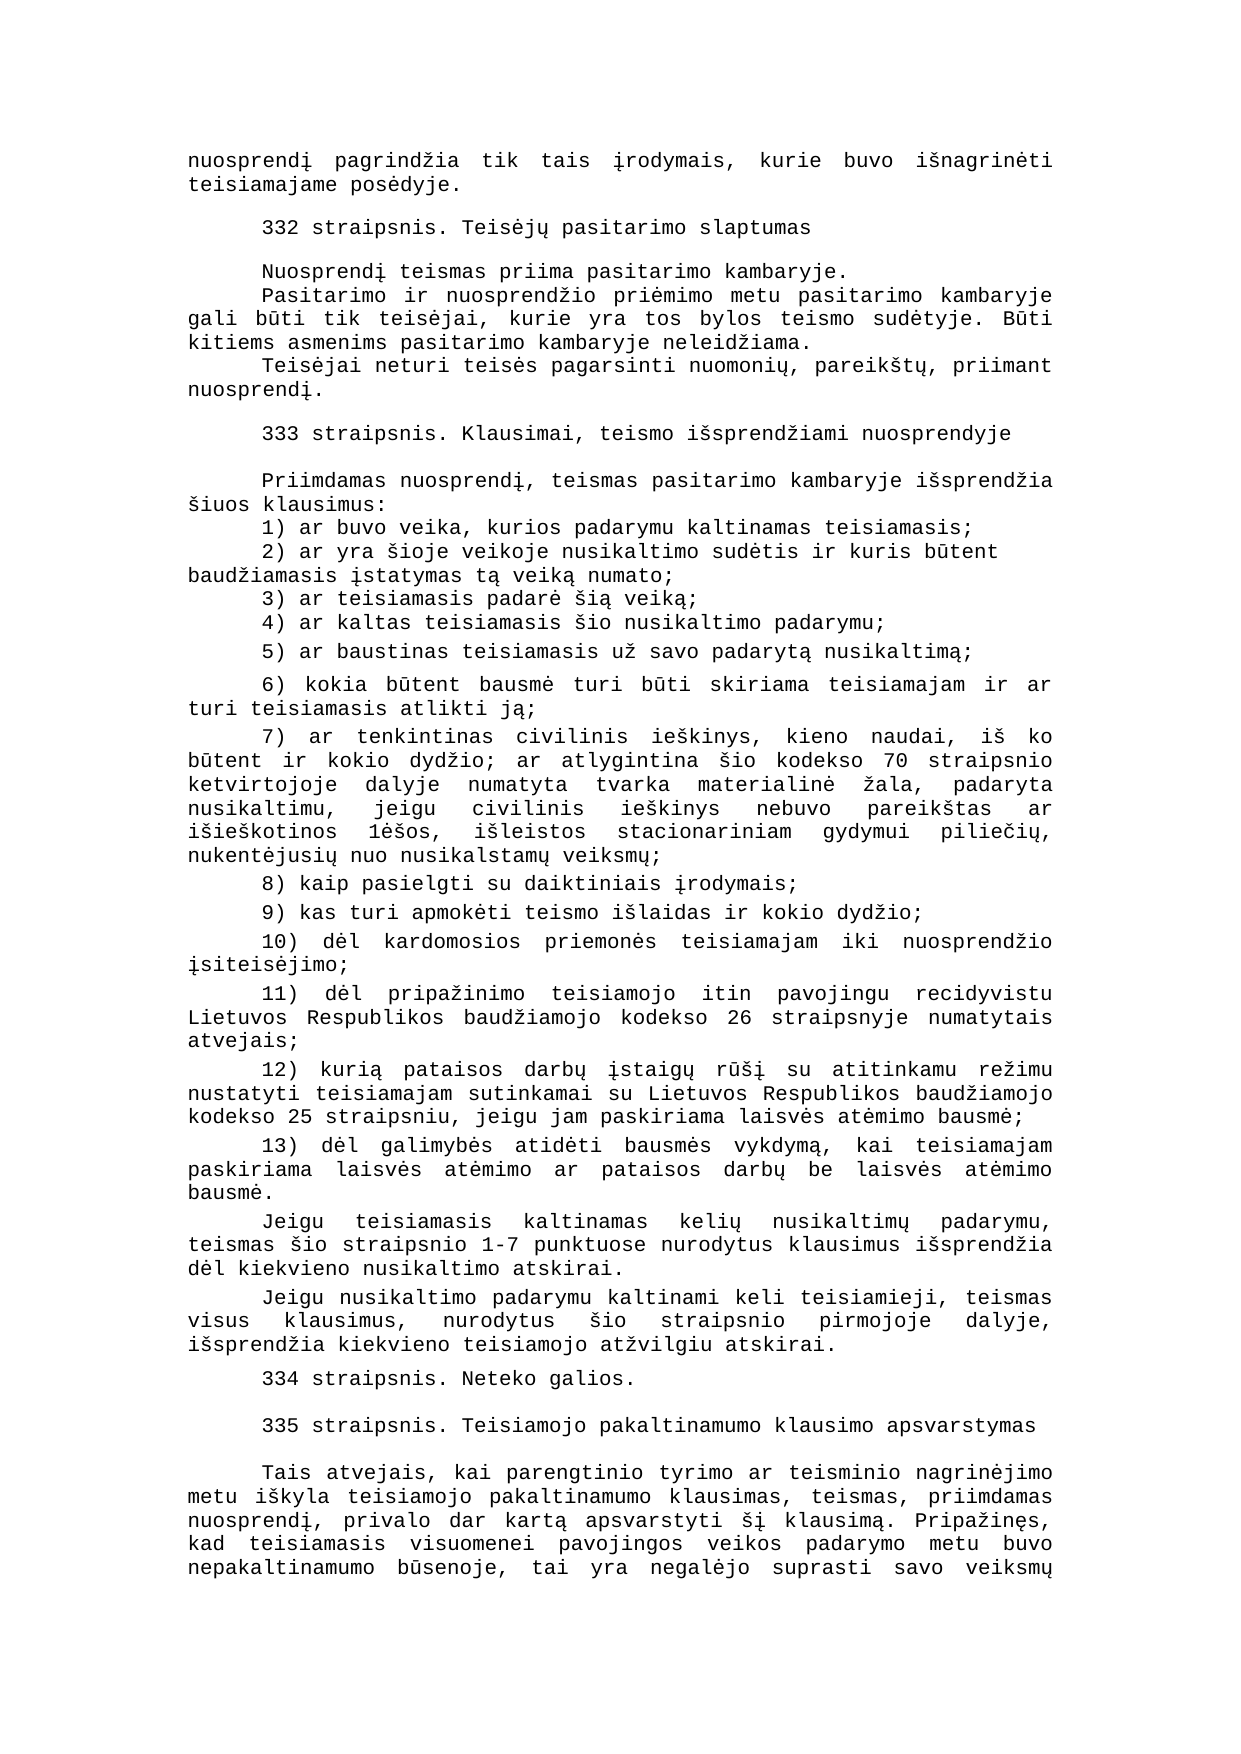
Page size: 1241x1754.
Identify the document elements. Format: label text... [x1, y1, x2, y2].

text 9) kas turi apmokėti teismo išlaidas ir kokio dydžio; [187, 902, 1053, 926]
text 2) ar yra šioje veikoje nusikaltimo sudėtis ir kuris būtent [187, 541, 1053, 565]
text 3) ar teisiamasis padarė šią veiką; [187, 588, 1053, 612]
text 5) ar baustinas teisiamasis už savo padarytą nusikaltimą; [187, 641, 1053, 664]
text Priimdamas nuosprendį, teismas pasitarimo kambaryje išsprendžia šiuos klausimus: [187, 470, 1053, 517]
text Nuosprendį teismas priima pasitarimo kambaryje. [187, 261, 1053, 284]
text baudžiamasis įstatymas tą veiką numato; [187, 565, 1053, 588]
text 6) kokia būtent bausmė turi būti skiriama teisiamajam ir ar turi teisiamasis atlikti ją; [187, 674, 1053, 722]
text 12) kurią pataisos darbų įstaigų rūšį su atitinkamu režimu nustatyti teisiamajam sutinkamai su Lietuvos Respublikos baudžiamojo kodekso 25 straipsniu, jeigu jam paskiriama laisvės atėmimo bausmė; [187, 1059, 1053, 1130]
text 10) dėl kardomosios priemonės teisiamajam iki nuosprendžio įsiteisėjimo; [187, 931, 1053, 978]
text Teisėjai neturi teisės pagarsinti nuomonių, pareikštų, priimant nuosprendį. [187, 356, 1053, 403]
text nuosprendį pagrindžia tik tais įrodymais, kurie buvo išnagrinėti teisiamajame posėdyje. [187, 150, 1053, 197]
text 1) ar buvo veika, kurios padarymu kaltinamas teisiamasis; [187, 517, 1053, 541]
text 332 straipsnis. Teisėjų pasitarimo slaptumas [187, 217, 1053, 241]
text Jeigu nusikaltimo padarymu kaltinami keli teisiamieji, teismas visus klausimus, nurodytus šio straipsnio pirmojoje dalyje, išsprendžia kiekvieno teisiamojo atžvilgiu atskirai. [187, 1287, 1053, 1358]
text 7) ar tenkintinas civilinis ieškinys, kieno naudai, iš ko būtent ir kokio dydžio; ar atlygintina šio kodekso 70 straipsnio ketvirtojoje dalyje numatyta tvarka materialinė žala, padaryta nusikaltimu, jeigu civilinis ieškinys nebuvo pareikštas ar išieškotinos 1ėšos, išleistos stacionariniam gydymui piliečių, nukentėjusių nuo nusikalstamų veiksmų; [187, 727, 1053, 868]
text 13) dėl galimybės atidėti bausmės vykdymą, kai teisiamajam paskiriama laisvės atėmimo ar pataisos darbų be laisvės atėmimo bausmė. [187, 1135, 1053, 1206]
text 335 straipsnis. Teisiamojo pakaltinamumo klausimo apsvarstymas [187, 1415, 1053, 1439]
text 333 straipsnis. Klausimai, teismo išsprendžiami nuosprendyje [187, 423, 1053, 446]
text 4) ar kaltas teisiamasis šio nusikaltimo padarymu; [187, 612, 1053, 636]
text 334 straipsnis. Neteko galios. [187, 1368, 1053, 1391]
text 8) kaip pasielgti su daiktiniais įrodymais; [187, 873, 1053, 897]
text Jeigu teisiamasis kaltinamas kelių nusikaltimų padarymu, teismas šio straipsnio 1-7 punktuose nurodytus klausimus išsprendžia dėl kiekvieno nusikaltimo atskirai. [187, 1211, 1053, 1282]
text Tais atvejais, kai parengtinio tyrimo ar teisminio nagrinėjimo metu iškyla teisiamojo pakaltinamumo klausimas, teismas, priimdamas nuosprendį, privalo dar kartą apsvarstyti šį klausimą. Pripažinęs, kad teisiamasis visuomenei pavojingos veikos padarymo metu buvo nepakaltinamumo būsenoje, tai yra negalėjo suprasti savo veiksmų [187, 1462, 1053, 1581]
text 11) dėl pripažinimo teisiamojo itin pavojingu recidyvistu Lietuvos Respublikos baudžiamojo kodekso 26 straipsnyje numatytais atvejais; [187, 983, 1053, 1054]
text Pasitarimo ir nuosprendžio priėmimo metu pasitarimo kambaryje gali būti tik teisėjai, kurie yra tos bylos teismo sudėtyje. Būti kitiems asmenims pasitarimo kambaryje neleidžiama. [187, 284, 1053, 356]
